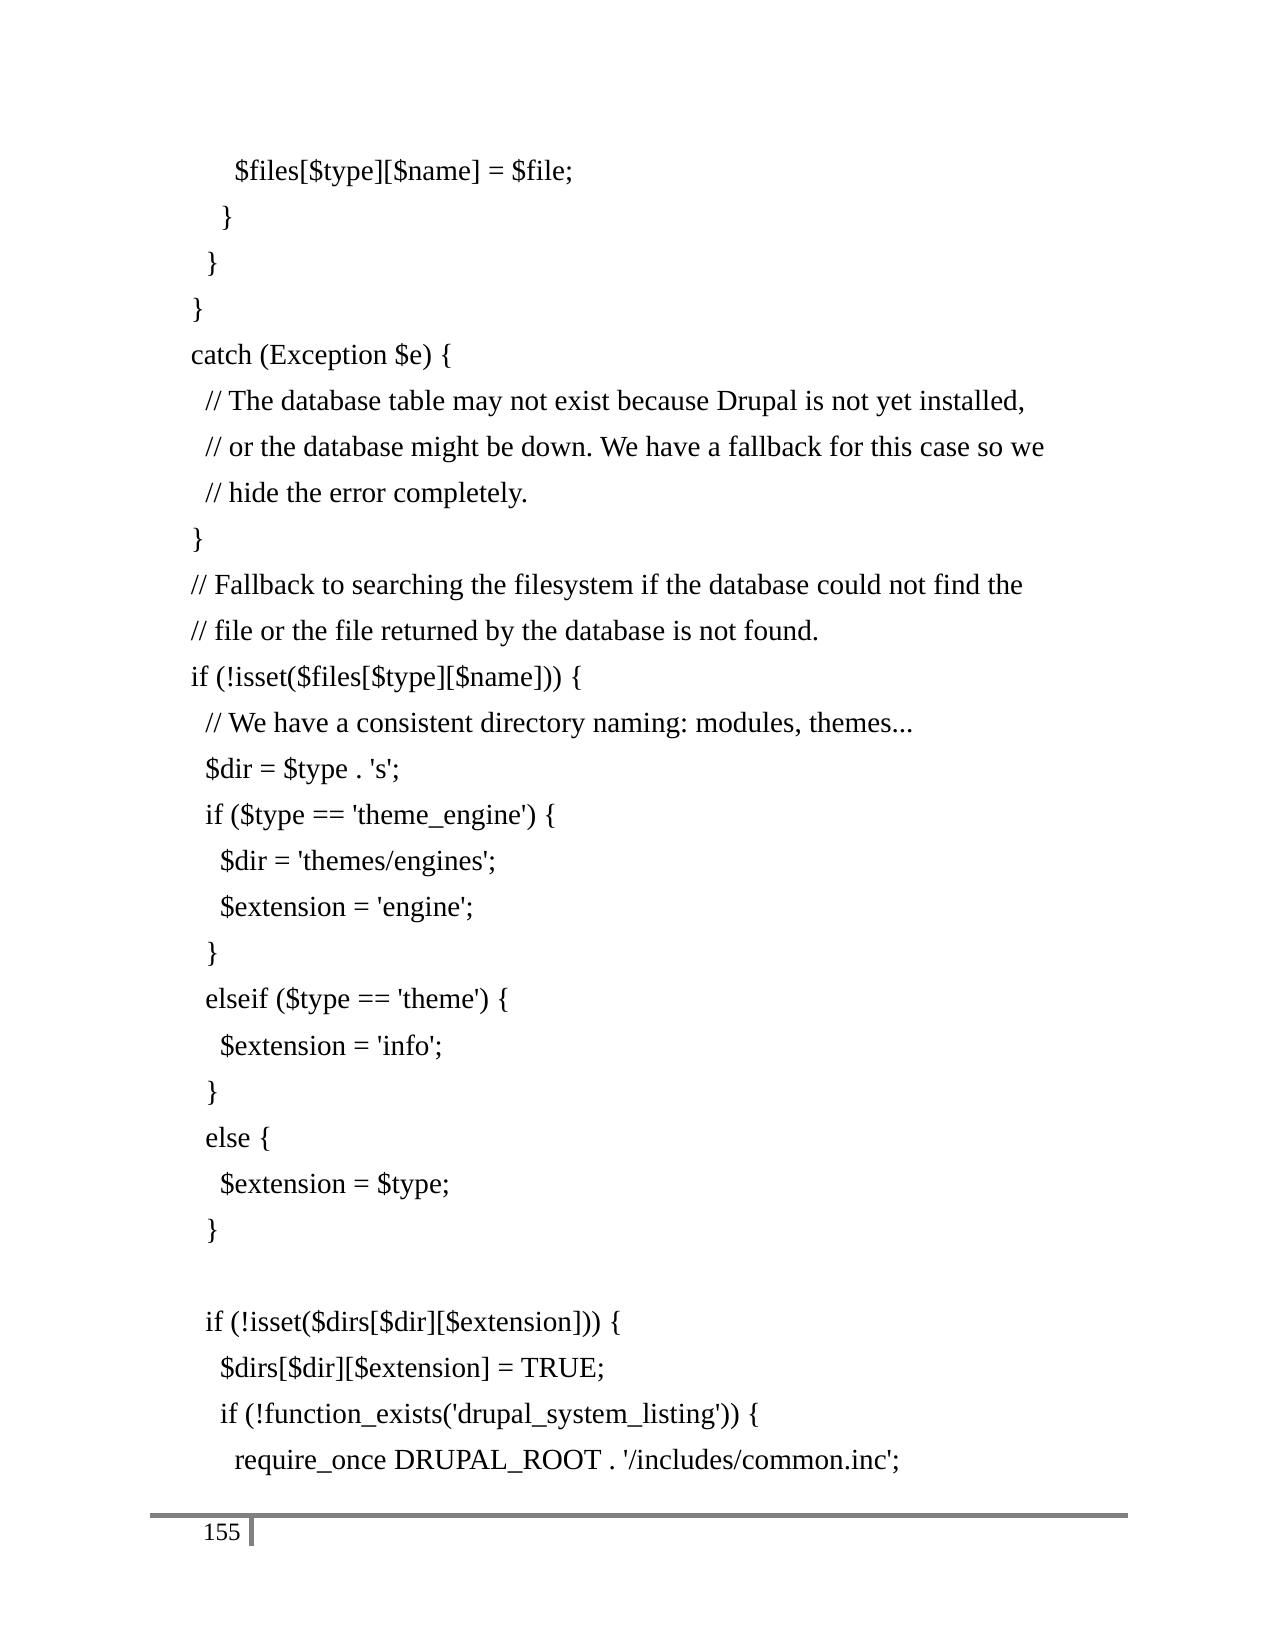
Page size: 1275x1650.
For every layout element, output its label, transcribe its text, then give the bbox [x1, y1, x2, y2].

text $extension = 'engine'; [161, 889, 1117, 923]
text } [161, 521, 1117, 555]
text $dirs[$dir][$extension] = TRUE; [161, 1350, 1117, 1383]
text $dir = 'themes/engines'; [161, 843, 1117, 877]
text // or the database might be down. We have a fallback for this case so we [161, 429, 1117, 463]
text } [161, 245, 1117, 278]
text $extension = 'info'; [161, 1028, 1117, 1061]
text // The database table may not exist because Drupal is not yet installed, [161, 383, 1117, 417]
text } [161, 936, 1117, 969]
text else { [161, 1120, 1117, 1153]
text if (!isset($files[$type][$name])) { [161, 659, 1117, 693]
text require_once DRUPAL_ROOT . '/includes/common.inc'; [161, 1442, 1117, 1476]
text if (!isset($dirs[$dir][$extension])) { [161, 1304, 1117, 1337]
text if ($type == 'theme_engine') { [161, 797, 1117, 831]
text } [161, 1074, 1117, 1107]
text } [161, 199, 1117, 232]
text elseif ($type == 'theme') { [161, 982, 1117, 1015]
text $extension = $type; [161, 1166, 1117, 1199]
text $files[$type][$name] = $file; [161, 153, 1117, 186]
text catch (Exception $e) { [161, 337, 1117, 371]
text $dir = $type . 's'; [161, 751, 1117, 785]
text // We have a consistent directory naming: modules, themes... [161, 705, 1117, 739]
text // hide the error completely. [161, 475, 1117, 509]
text if (!function_exists('drupal_system_listing')) { [161, 1396, 1117, 1429]
text } [161, 1212, 1117, 1245]
text // Fallback to searching the filesystem if the database could not find the [161, 567, 1117, 601]
text } [161, 291, 1117, 324]
text // file or the file returned by the database is not found. [161, 613, 1117, 647]
